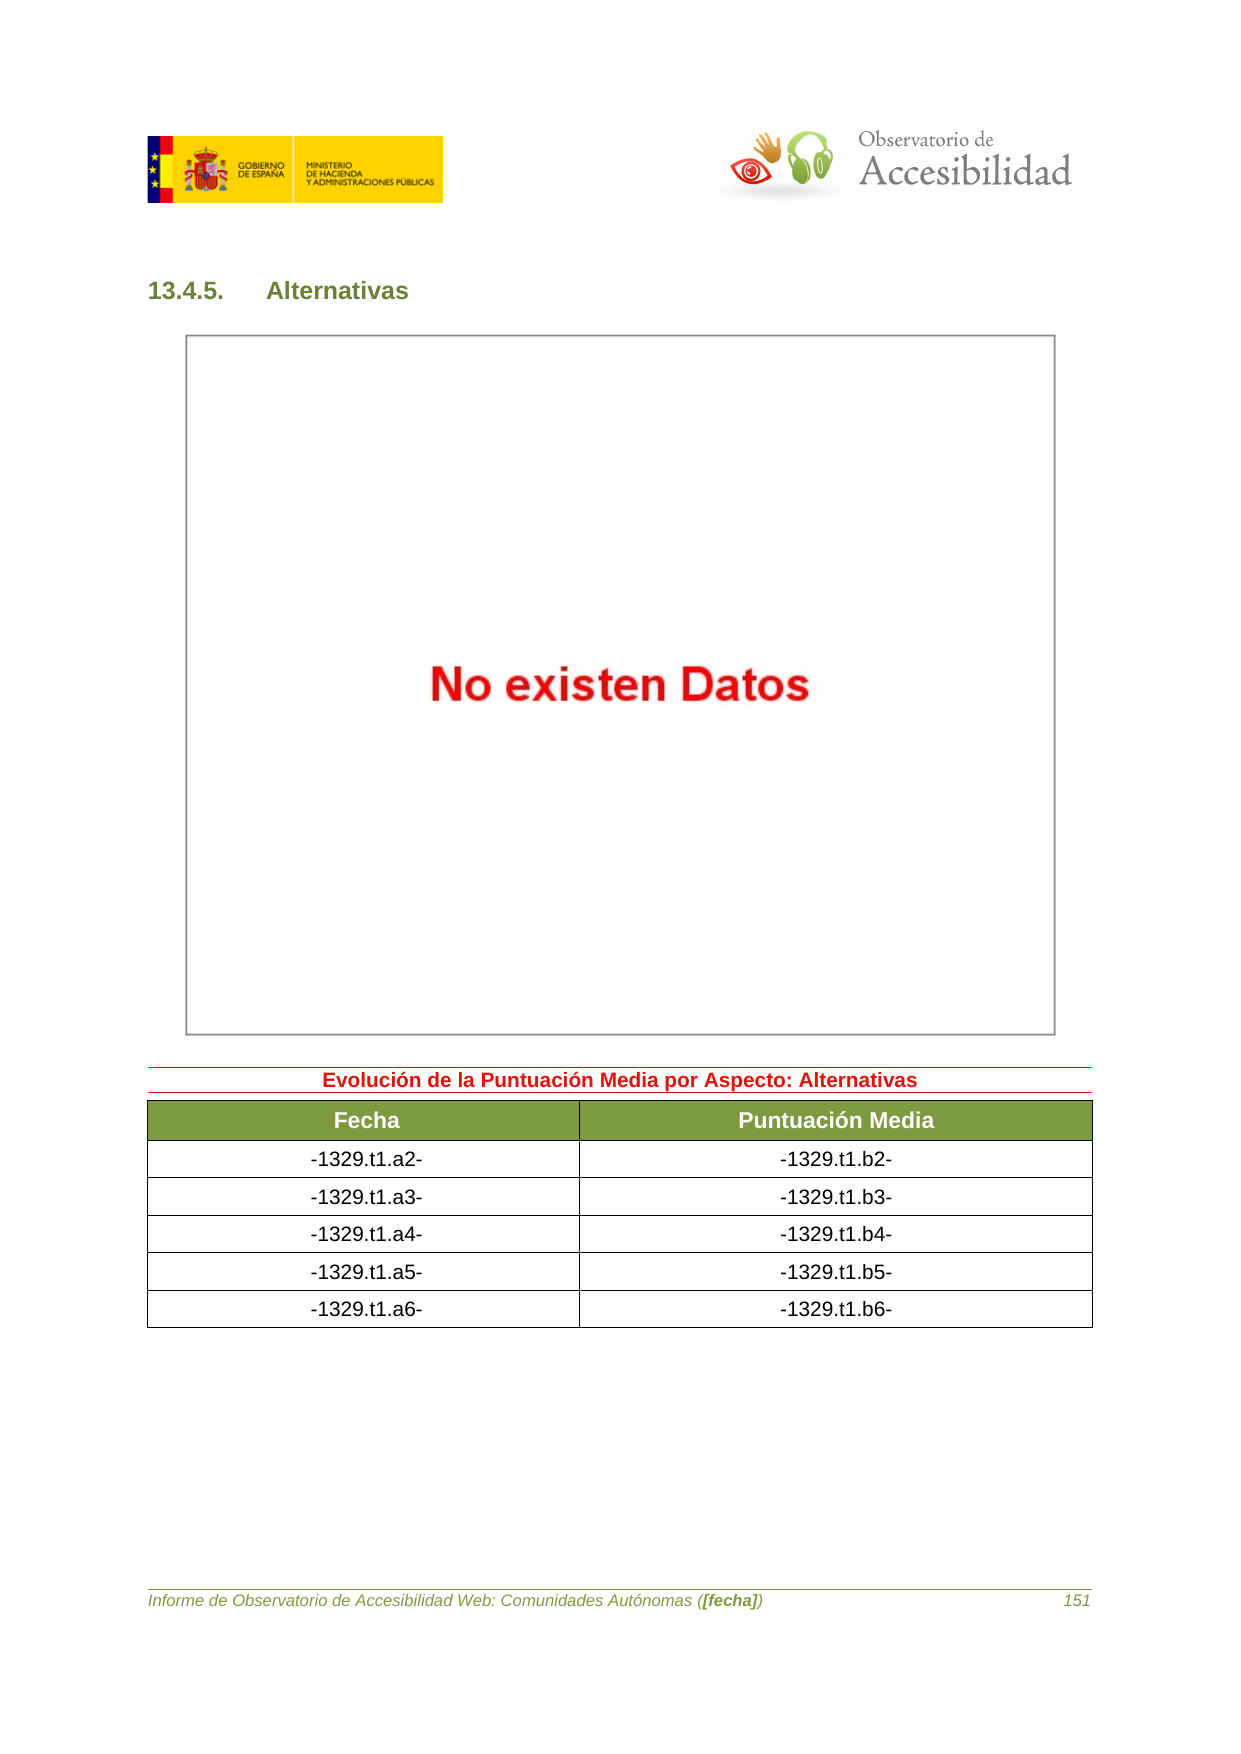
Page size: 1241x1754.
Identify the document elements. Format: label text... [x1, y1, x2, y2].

table_cell -1329.t1.a5- [148, 1253, 579, 1290]
table_cell -1329.t1.b5- [580, 1253, 1092, 1290]
table_cell -1329.t1.b2- [580, 1141, 1092, 1177]
picture [710, 122, 1086, 205]
picture [178, 332, 1062, 1042]
text Evolución de la Puntuación Media por Aspecto: Alternativas [148, 1068, 1092, 1092]
table_header Puntuación Media [580, 1101, 1092, 1140]
table_header Fecha [148, 1101, 579, 1140]
table_cell -1329.t1.b3- [580, 1178, 1092, 1215]
table_cell -1329.t1.a3- [148, 1178, 579, 1215]
table_cell -1329.t1.b4- [580, 1216, 1092, 1252]
list Alternativas [148, 276, 1092, 304]
picture [147, 136, 443, 203]
table_cell -1329.t1.a2- [148, 1141, 579, 1177]
table_cell -1329.t1.b6- [580, 1291, 1092, 1327]
table_cell -1329.t1.a4- [148, 1216, 579, 1252]
table_cell -1329.t1.a6- [148, 1291, 579, 1327]
